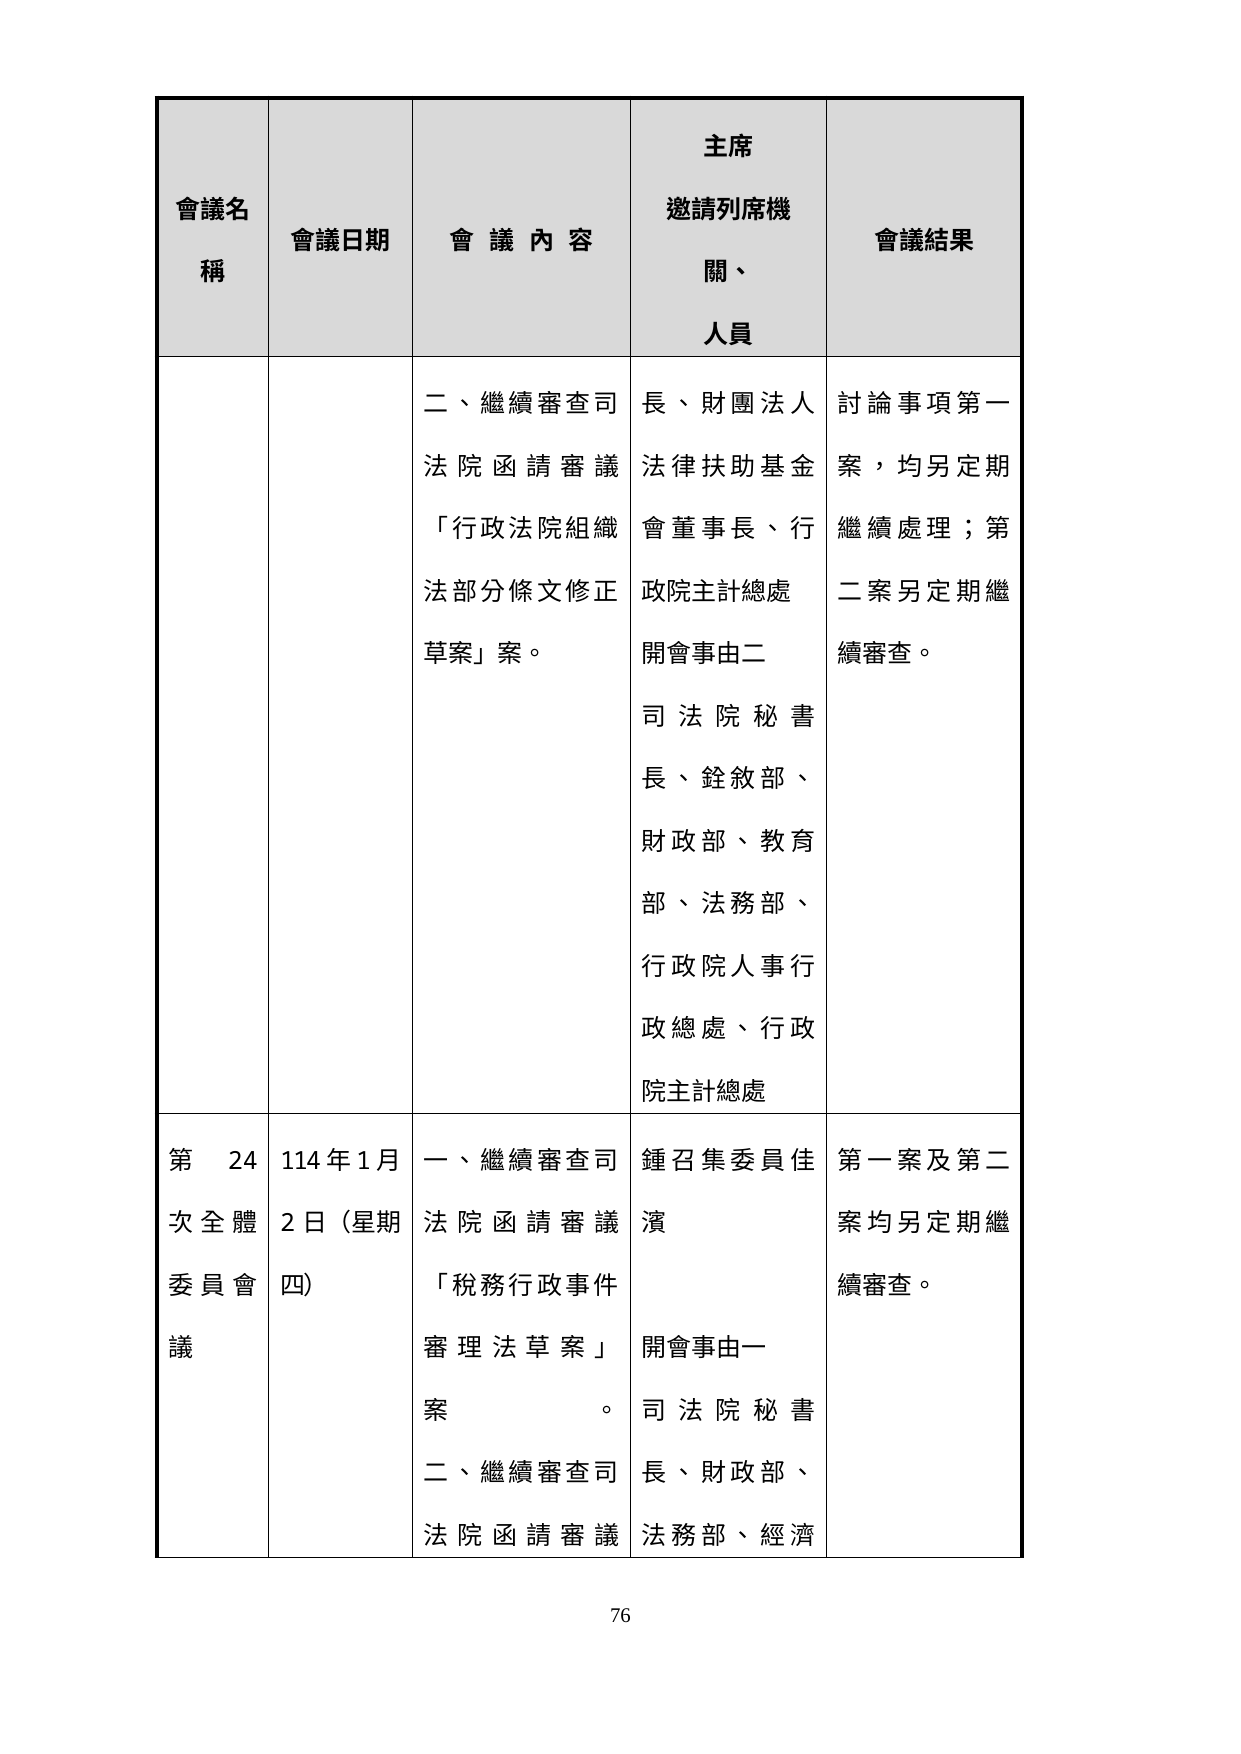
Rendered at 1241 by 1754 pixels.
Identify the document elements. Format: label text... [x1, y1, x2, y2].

table_cell [269, 357, 412, 1113]
table_header 會議內容 [413, 100, 630, 356]
table_cell 114年1月2日（星期四） [269, 1114, 412, 1557]
table_header 主席 邀請列席機關、 人員 [631, 100, 826, 356]
table_header 會議結果 [827, 100, 1020, 356]
table_cell 討論事項第一案，均另定期繼續處理；第二案另定期繼續審查。 [827, 357, 1020, 1113]
table_cell [159, 357, 268, 1113]
table_cell 二、繼續審查司法院函請審議「行政法院組織法部分條文修正草案」案。 [413, 357, 630, 1113]
table_cell 長、財團法人法律扶助基金會董事長、行政院主計總處 開會事由二 司法院秘書長、銓敘部、財政部、教育部、法務部、行政院人事行政總處、行政院主計總處 [631, 357, 826, 1113]
table_cell 第一案及第二案均另定期繼續審查。 [827, 1114, 1020, 1557]
table_header 會議日期 [269, 100, 412, 356]
table_cell 第24次全體委員會議 [159, 1114, 268, 1557]
table_header 會議名稱 [159, 100, 268, 356]
table_cell 一、繼續審查司法院函請審議「稅務行政事件審理法草案」案。 二、繼續審查司法院函請審議 [413, 1114, 630, 1557]
table_cell 鍾召集委員佳濱 開會事由一 司法院秘書長、財政部、法務部、經濟 [631, 1114, 826, 1557]
